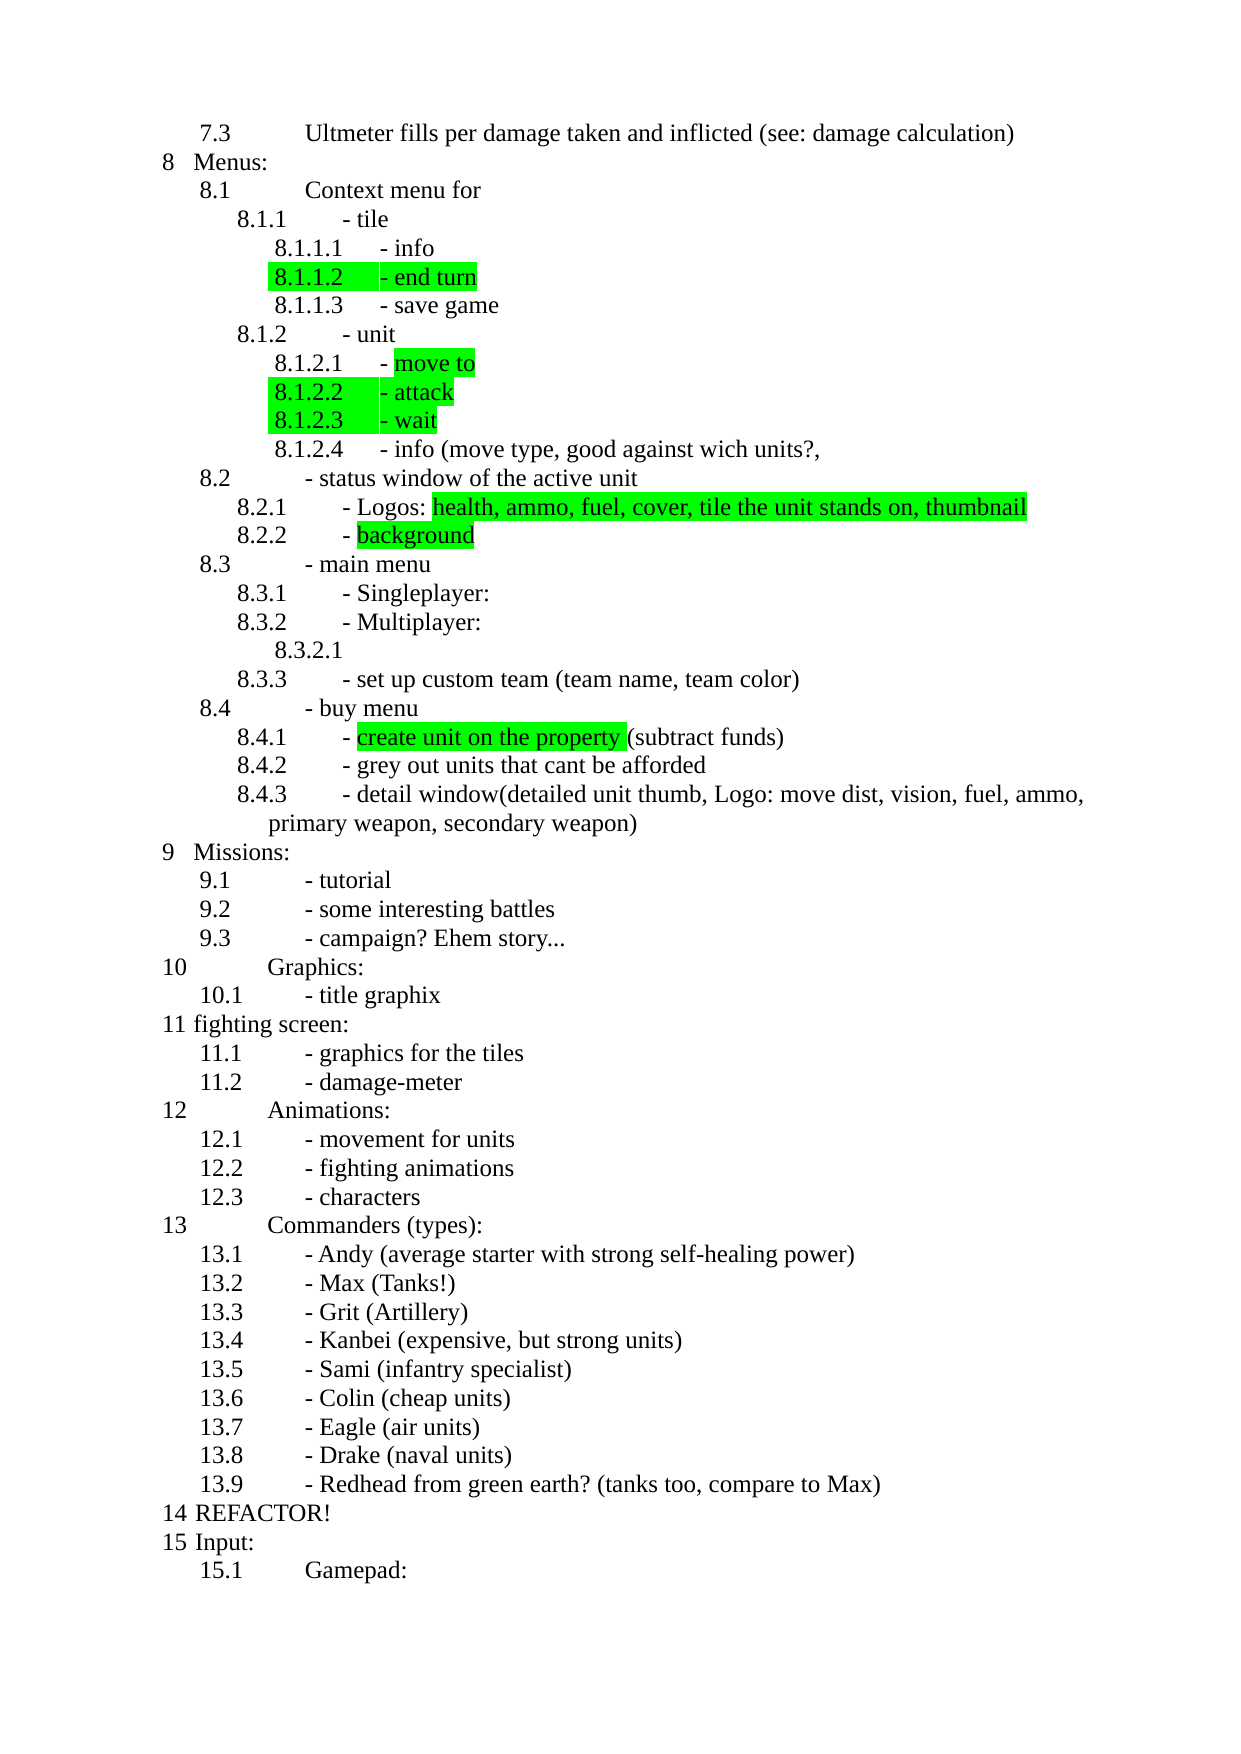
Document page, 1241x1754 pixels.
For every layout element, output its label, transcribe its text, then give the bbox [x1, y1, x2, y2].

list Context menu for [193, 176, 1122, 204]
list - Andy (average starter with strong self-healing power) [193, 1239, 1122, 1268]
list - tutorial [193, 866, 1122, 894]
list Commanders (types): [156, 1211, 1122, 1239]
list - main menu [193, 549, 1122, 578]
list - characters [193, 1182, 1122, 1211]
list - info [268, 233, 1122, 262]
list - Redhead from green earth? (tanks too, compare to Max) [193, 1469, 1122, 1498]
list - unit [231, 319, 1122, 348]
list Graphics: [156, 952, 1122, 981]
list Animations: [156, 1096, 1122, 1124]
list - Max (Tanks!) [193, 1268, 1122, 1297]
list Gamepad: [193, 1556, 1122, 1584]
list - Grit (Artillery) [193, 1297, 1122, 1326]
list - graphics for the tiles [193, 1038, 1122, 1067]
list REFACTOR! [156, 1498, 1122, 1527]
list Missions: [156, 837, 1122, 866]
list Menus: [156, 147, 1122, 176]
list - status window of the active unit [193, 463, 1122, 492]
list - Drake (naval units) [193, 1441, 1122, 1469]
list - background [231, 521, 1122, 549]
list - save game [268, 291, 1122, 319]
list - Logos: health, ammo, fuel, cover, tile the unit stands on, thumbnail [231, 492, 1122, 521]
list - Sami (infantry specialist) [193, 1354, 1122, 1383]
list - set up custom team (team name, team color) [231, 664, 1122, 693]
list - Kanbei (expensive, but strong units) [193, 1326, 1122, 1354]
list - Colin (cheap units) [193, 1383, 1122, 1412]
list - Singleplayer: [231, 578, 1122, 607]
list - Multiplayer: [231, 607, 1122, 636]
list - wait [268, 406, 1122, 434]
list Input: [156, 1527, 1122, 1556]
list - info (move type, good against wich units?, [268, 434, 1122, 463]
list fighting screen: [156, 1009, 1122, 1038]
list - end turn [268, 262, 1122, 291]
list - move to [268, 348, 1122, 377]
list - grey out units that cant be afforded [231, 751, 1122, 779]
list - some interesting battles [193, 894, 1122, 923]
list - buy menu [193, 693, 1122, 722]
list - attack [268, 377, 1122, 406]
list - campaign? Ehem story... [193, 923, 1122, 952]
list - title graphix [193, 981, 1122, 1009]
list Ultmeter fills per damage taken and inflicted (see: damage calculation) [193, 118, 1122, 147]
list - movement for units [193, 1124, 1122, 1153]
list - fighting animations [193, 1153, 1122, 1182]
list - tile [231, 204, 1122, 233]
list - Eagle (air units) [193, 1412, 1122, 1441]
list - damage-meter [193, 1067, 1122, 1096]
list - detail window(detailed unit thumb, Logo: move dist, vision, fuel, ammo, primary weapon, secondary weapon) [231, 779, 1122, 837]
list - create unit on the property (subtract funds) [231, 722, 1122, 751]
